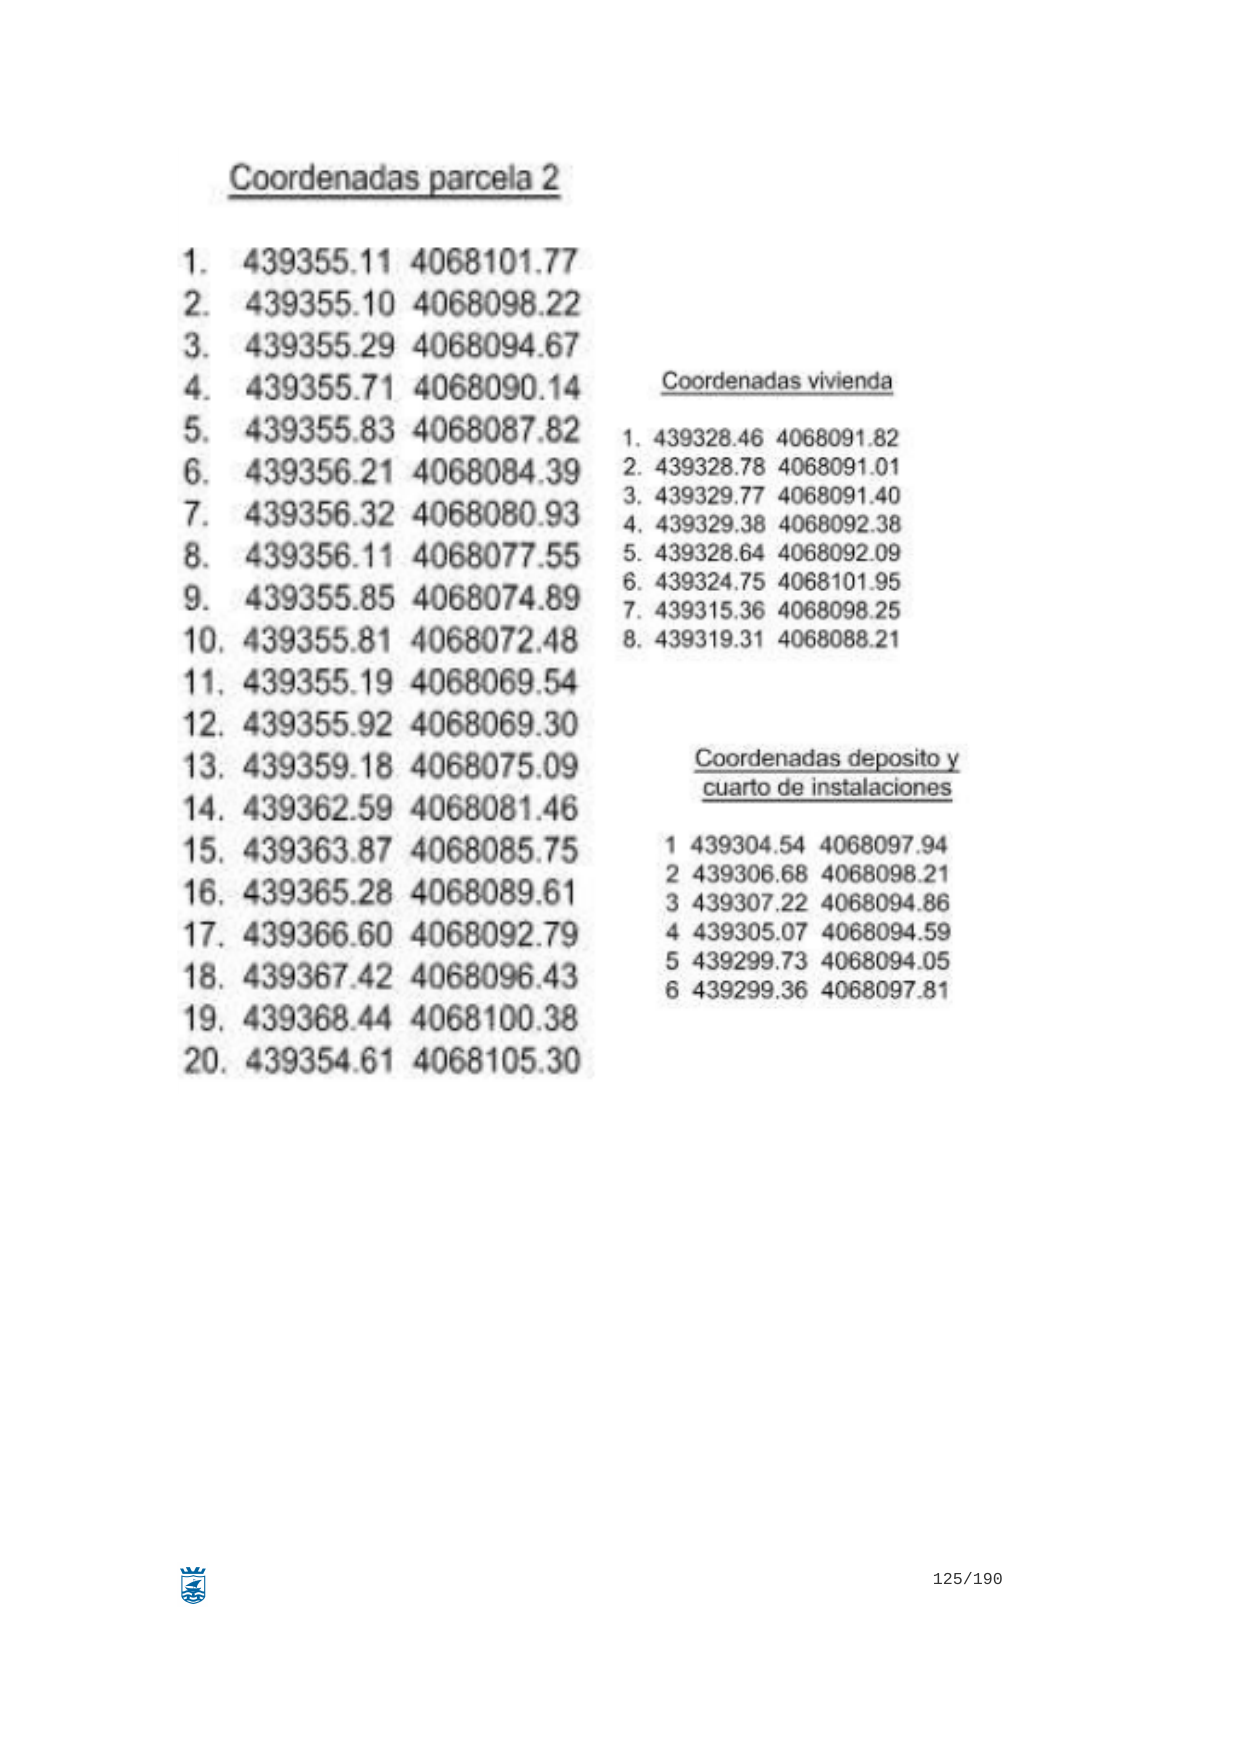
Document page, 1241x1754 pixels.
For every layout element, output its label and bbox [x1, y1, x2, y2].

picture [177, 147, 1003, 1094]
picture [177, 1562, 208, 1607]
